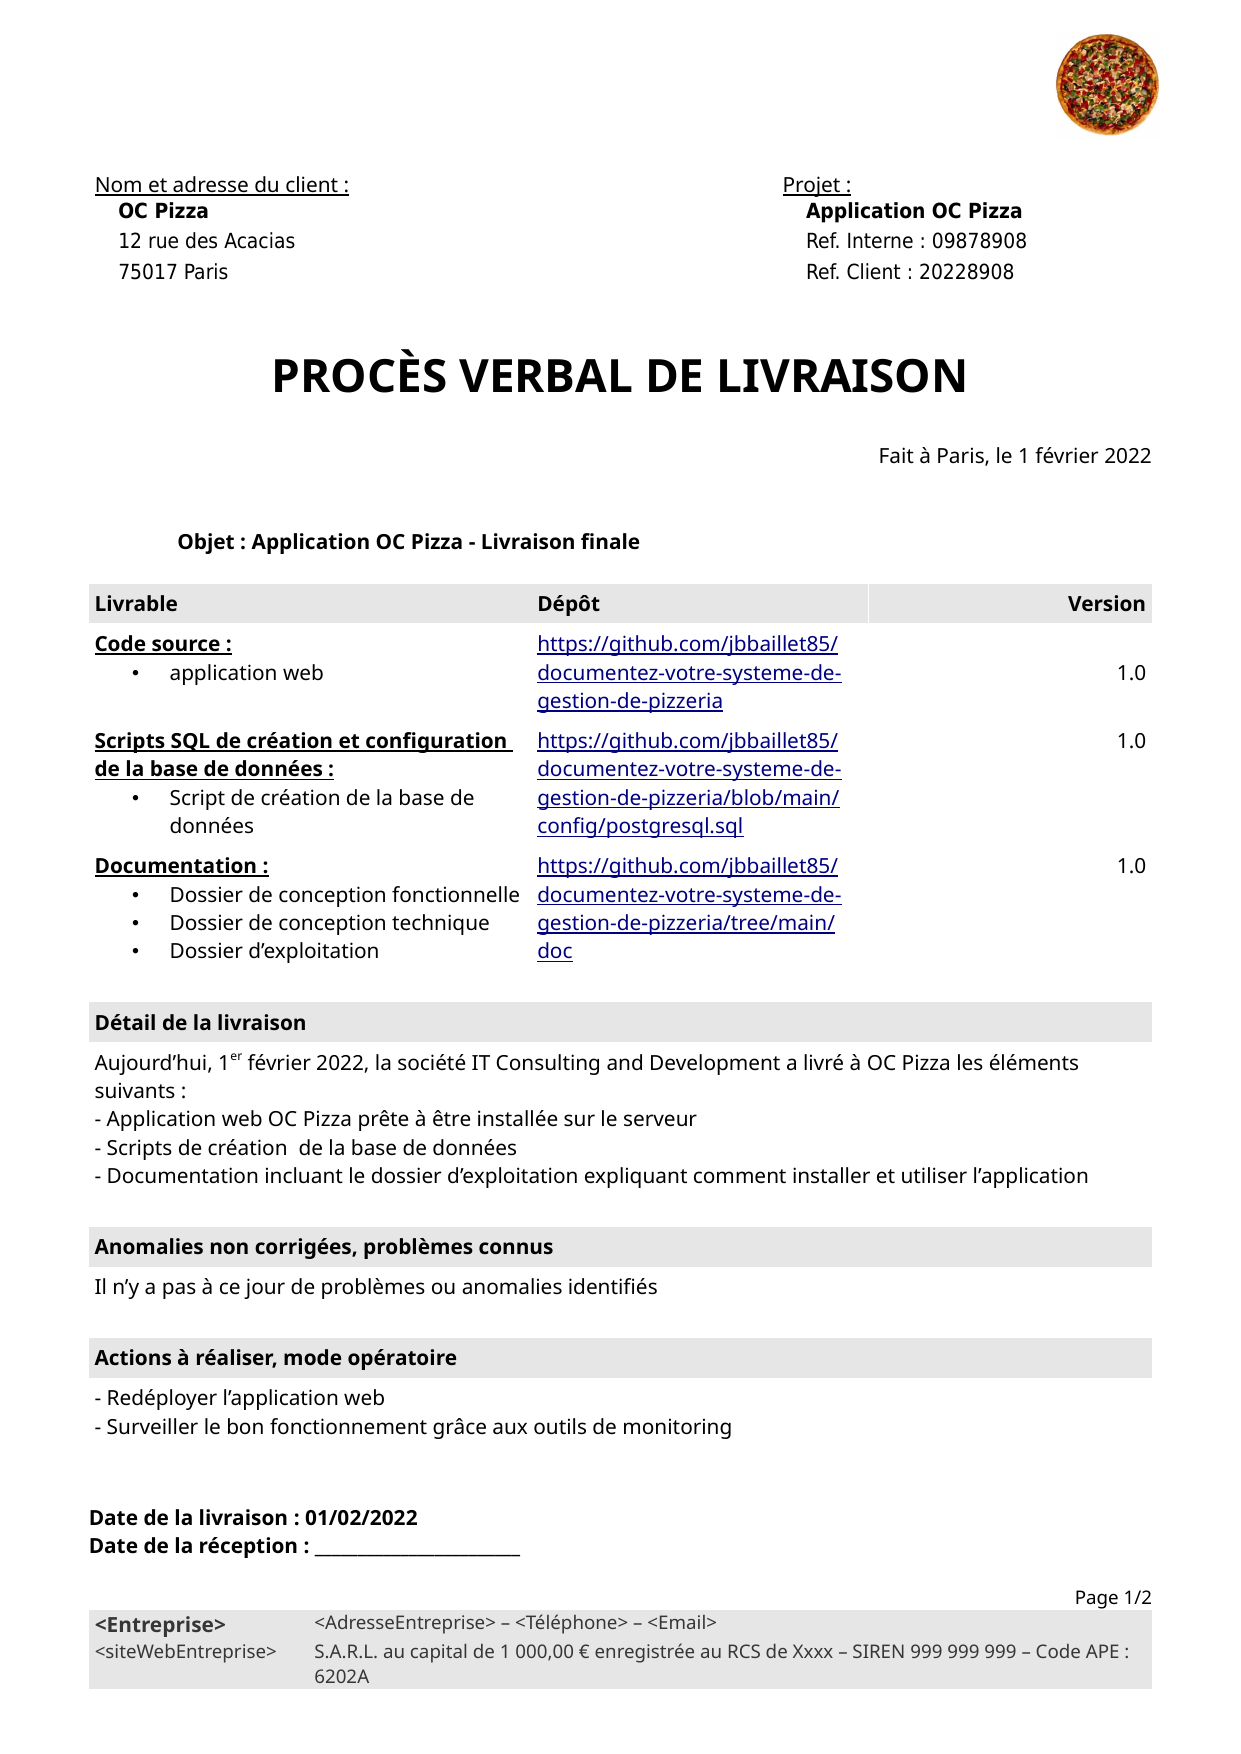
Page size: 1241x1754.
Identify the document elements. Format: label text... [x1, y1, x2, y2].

table_header Détail de la livraison [89, 1002, 1152, 1042]
text Date de la livraison : 01/02/2022 [88, 1503, 1152, 1531]
table_cell 1.0 [869, 720, 1152, 846]
text Fait à Paris, le 1 février 2022 [88, 441, 1152, 470]
table_header Livrable [89, 584, 531, 623]
table_cell Documentation : Dossier de conception fonctionnelle Dossier de conception technique Dossier d’exploitation [89, 846, 531, 971]
table_cell - Redéployer l’application web - Surveiller le bon fonctionnement grâce aux outils de monitoring [89, 1378, 1152, 1446]
table_cell Code source : application web [89, 624, 531, 720]
text Date de la réception : ________________________ [88, 1531, 1152, 1560]
title PROCÈS VERBAL DE LIVRAISON [88, 344, 1152, 406]
text Objet : Application OC Pizza - Livraison finale [177, 527, 1152, 555]
table_cell 1.0 [869, 846, 1152, 971]
table_header Anomalies non corrigées, problèmes connus [89, 1227, 1152, 1267]
table_cell https://github.com/jbbaillet85/documentez-votre-systeme-de-gestion-de-pizzeria [531, 624, 868, 720]
table_cell 1.0 [869, 624, 1152, 720]
table_cell https://github.com/jbbaillet85/documentez-votre-systeme-de-gestion-de-pizzeria/blob/main/config/postgresql.sql [531, 720, 868, 846]
table_cell Il n’y a pas à ce jour de problèmes ou anomalies identifiés [89, 1267, 1152, 1307]
table_header Dépôt [531, 584, 868, 623]
picture [1054, 31, 1160, 138]
table_header Actions à réaliser, mode opératoire [89, 1338, 1152, 1378]
table_cell Aujourd’hui, 1er février 2022, la société IT Consulting and Development a livré à OC Pizza les éléments suivants : - Application web OC Pizza prête à être installée sur le serveur - Scripts de création de la base de données - Documentation incluant le dossier d’exploitation expliquant comment installer et utiliser l’application [89, 1042, 1152, 1196]
table_cell https://github.com/jbbaillet85/documentez-votre-systeme-de-gestion-de-pizzeria/tree/main/doc [531, 846, 868, 971]
table_header Version [869, 584, 1152, 623]
table_cell Scripts SQL de création et configuration de la base de données : Script de création de la base de données [89, 720, 531, 846]
